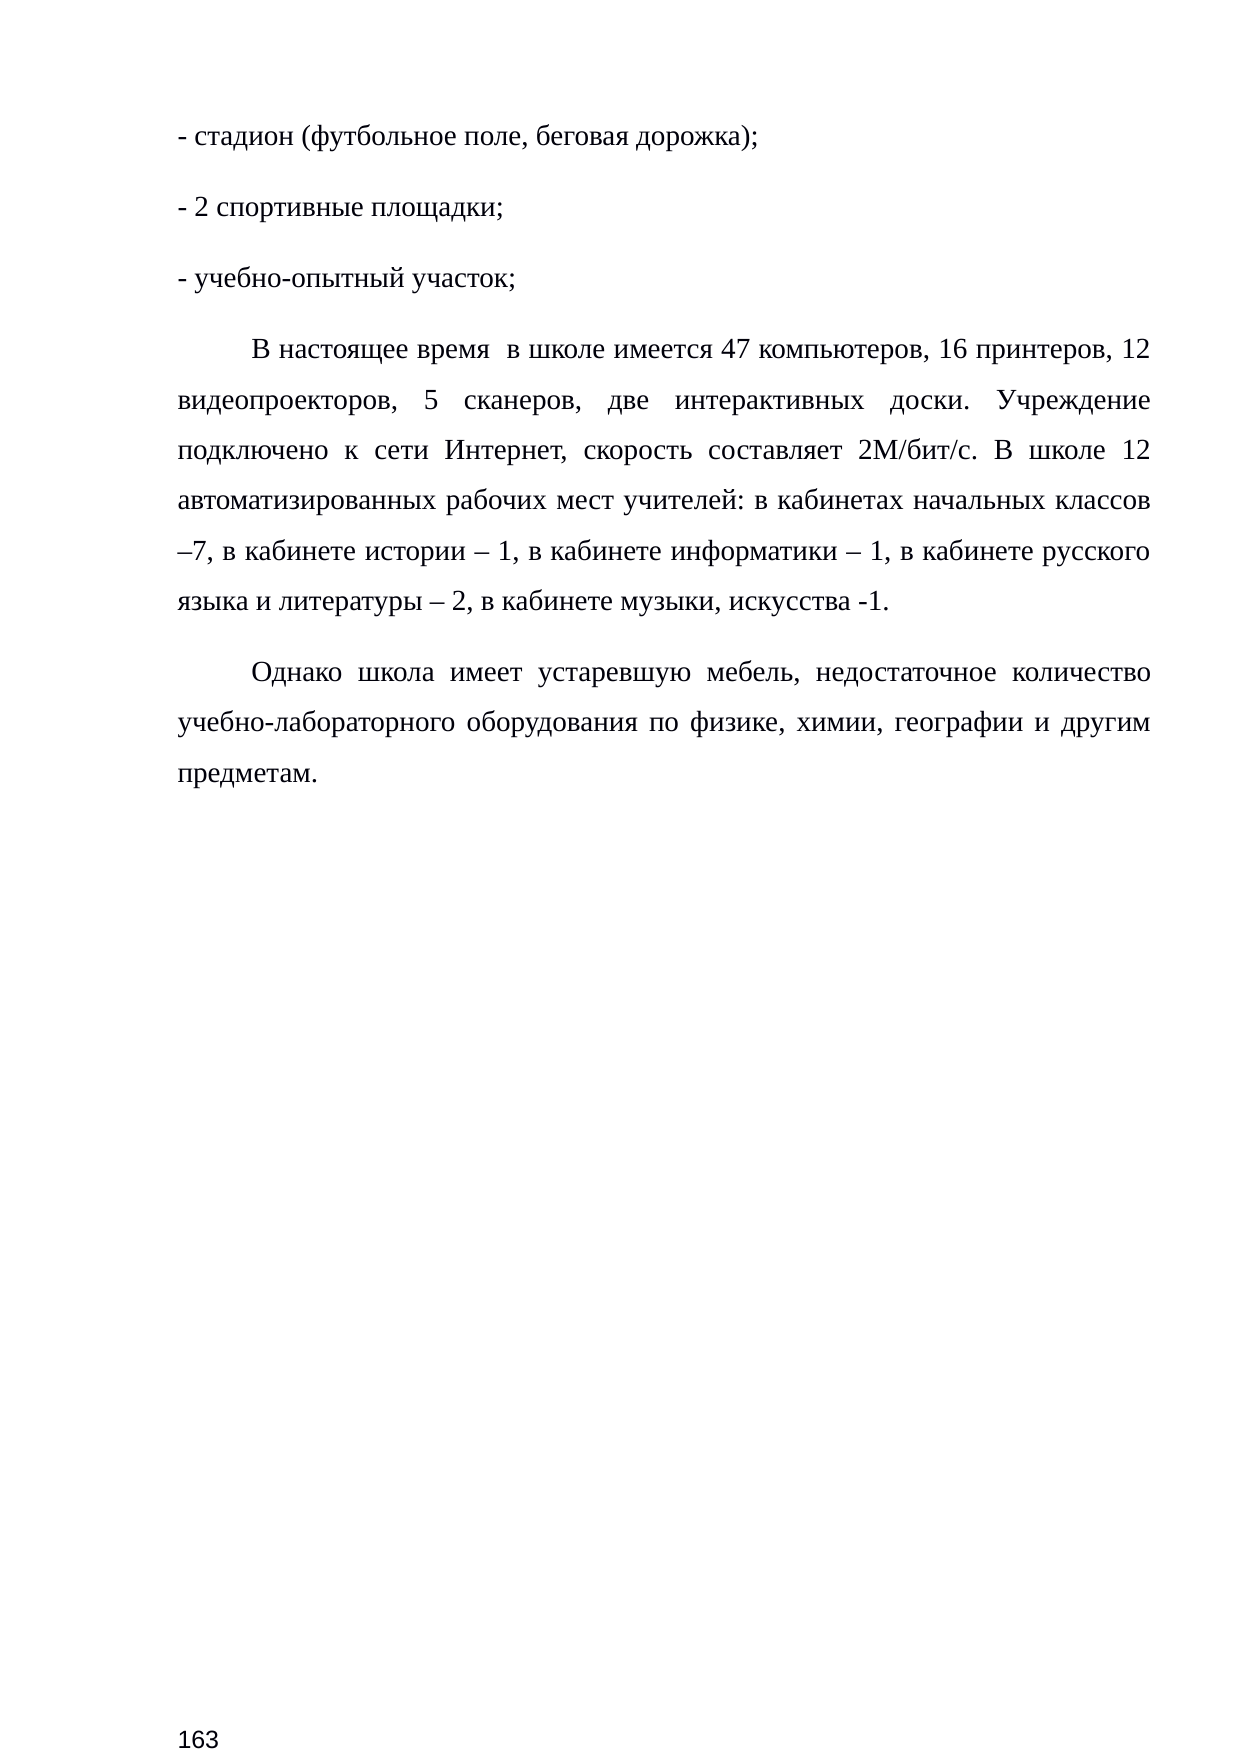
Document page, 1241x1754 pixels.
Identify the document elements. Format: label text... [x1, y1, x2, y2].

text - стадион (футбольное поле, беговая дорожка); [177, 118, 1152, 152]
text Однако школа имеет устаревшую мебель, недостаточное количество учебно-лабораторного оборудования по физике, химии, географии и другим предметам. [177, 654, 1152, 788]
text - учебно-опытный участок; [177, 260, 1152, 294]
text В настоящее время в школе имеется 47 компьютеров, 16 принтеров, 12 видеопроекторов, 5 сканеров, две интерактивных доски. Учреждение подключено к сети Интернет, скорость составляет 2М/бит/с. В школе 12 автоматизированных рабочих мест учителей: в кабинетах начальных классов –7, в кабинете истории – 1, в кабинете информатики – 1, в кабинете русского языка и литературы – 2, в кабинете музыки, искусства -1. [177, 332, 1152, 617]
text - 2 спортивные площадки; [177, 189, 1152, 223]
